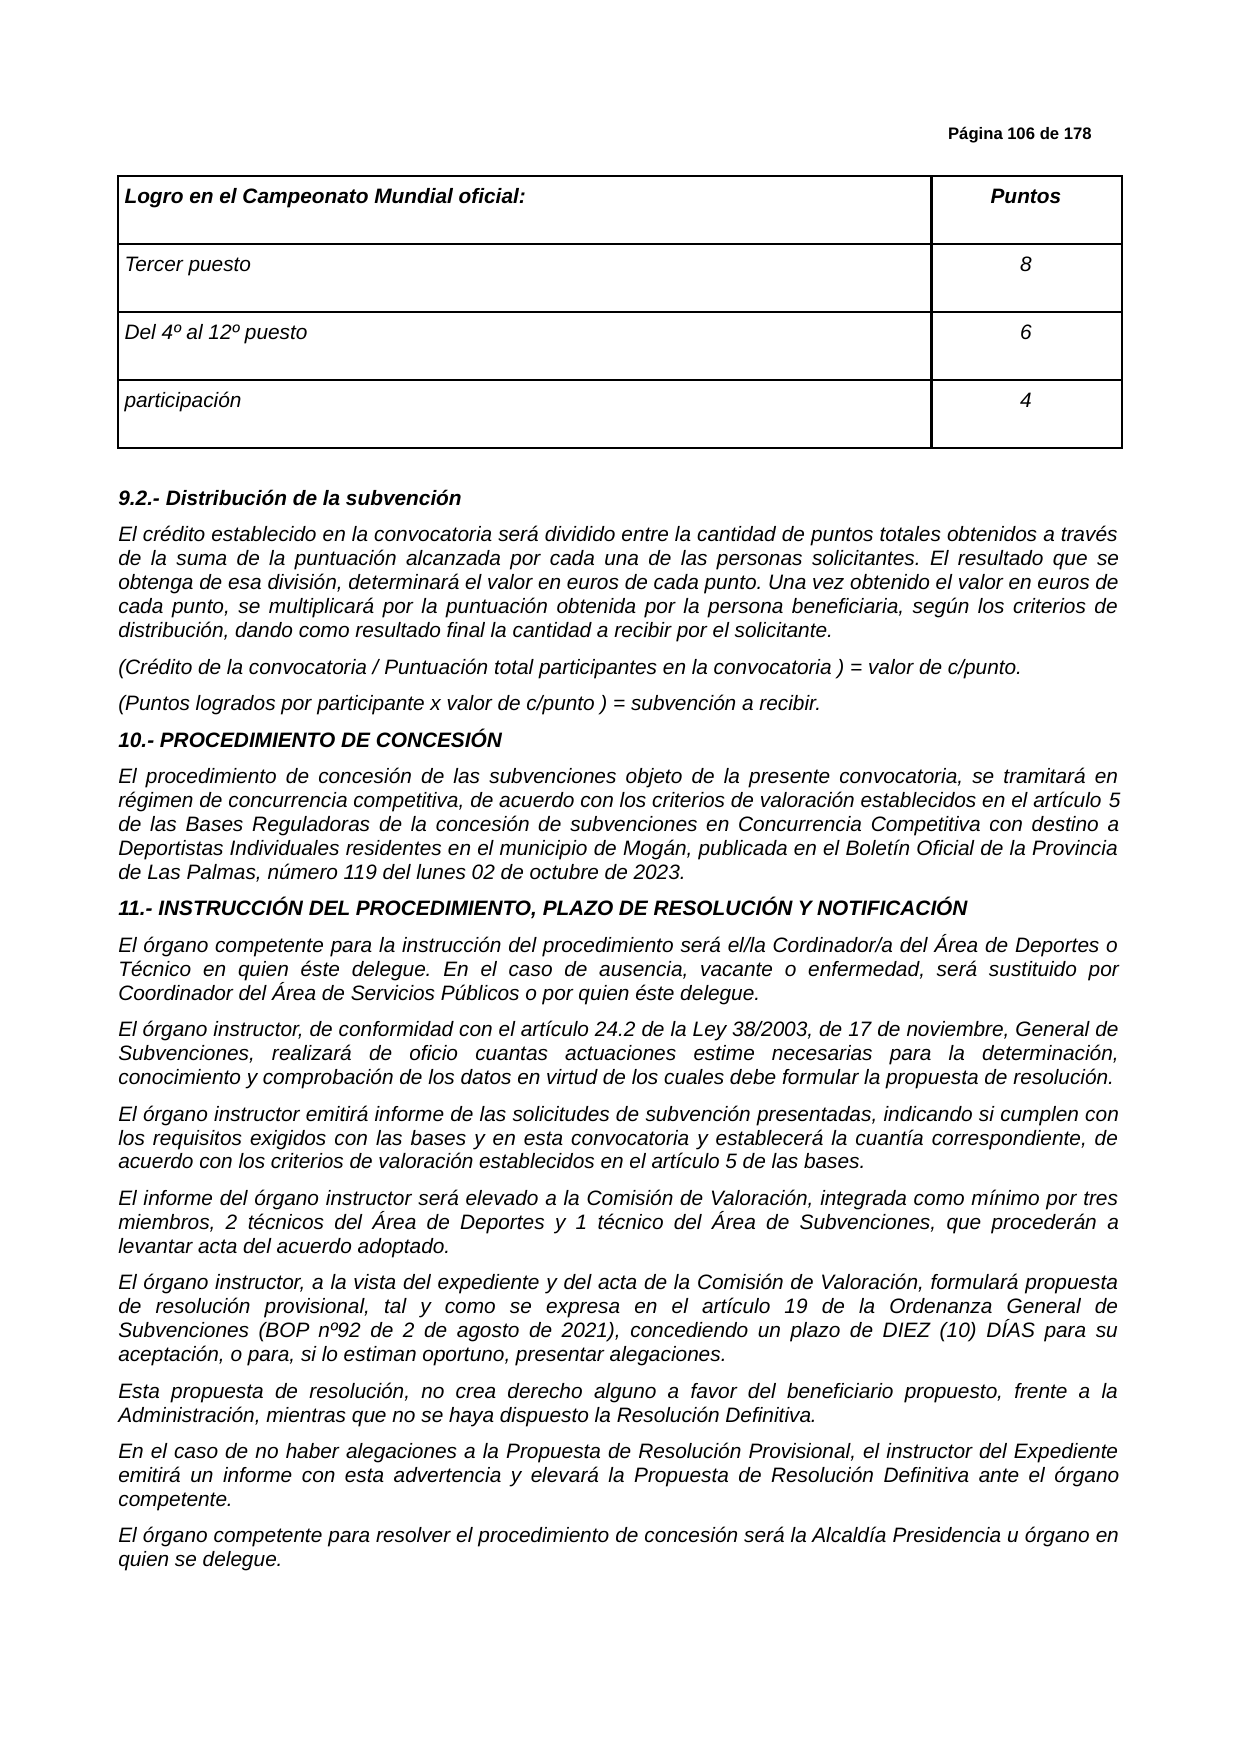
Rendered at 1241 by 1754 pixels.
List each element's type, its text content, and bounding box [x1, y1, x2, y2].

text Esta propuesta de resolución, no crea derecho alguno a favor del beneficiario propuesto, frente a la Administración, mientras que no se haya dispuesto la Resolución Definitiva. [118, 1378, 1122, 1426]
text El crédito establecido en la convocatoria será dividido entre la cantidad de puntos totales obtenidos a través de la suma de la puntuación alcanzada por cada una de las personas solicitantes. El resultado que se obtenga de esa división, determinará el valor en euros de cada punto. Una vez obtenido el valor en euros de cada punto, se multiplicará por la puntuación obtenida por la persona beneficiaria, según los criterios de distribución, dando como resultado final la cantidad a recibir por el solicitante. [118, 522, 1122, 642]
text 11.- INSTRUCCIÓN DEL PROCEDIMIENTO, PLAZO DE RESOLUCIÓN Y NOTIFICACIÓN [118, 896, 1122, 920]
text El órgano competente para la instrucción del procedimiento será el/la Cordinador/a del Área de Deportes o Técnico en quien éste delegue. En el caso de ausencia, vacante o enfermedad, será sustituido por Coordinador del Área de Servicios Públicos o por quien éste delegue. [118, 933, 1122, 1004]
table_cell participación [119, 381, 930, 447]
table_cell 8 [933, 245, 1121, 311]
text 9.2.- Distribución de la subvención [118, 486, 1122, 510]
text En el caso de no haber alegaciones a la Propuesta de Resolución Provisional, el instructor del Expediente emitirá un informe con esta advertencia y elevará la Propuesta de Resolución Definitiva ante el órgano competente. [118, 1439, 1122, 1511]
text El órgano competente para resolver el procedimiento de concesión será la Alcaldía Presidencia u órgano en quien se delegue. [118, 1523, 1122, 1571]
table_cell Tercer puesto [119, 245, 930, 311]
text El órgano instructor, a la vista del expediente y del acta de la Comisión de Valoración, formulará propuesta de resolución provisional, tal y como se expresa en el artículo 19 de la Ordenanza General de Subvenciones (BOP nº92 de 2 de agosto de 2021), concediendo un plazo de DIEZ (10) DÍAS para su aceptación, o para, si lo estiman oportuno, presentar alegaciones. [118, 1270, 1122, 1366]
table_cell 4 [933, 381, 1121, 447]
text El procedimiento de concesión de las subvenciones objeto de la presente convocatoria, se tramitará en régimen de concurrencia competitiva, de acuerdo con los criterios de valoración establecidos en el artículo 5 de las Bases Reguladoras de la concesión de subvenciones en Concurrencia Competitiva con destino a Deportistas Individuales residentes en el municipio de Mogán, publicada en el Boletín Oficial de la Provincia de Las Palmas, número 119 del lunes 02 de octubre de 2023. [118, 764, 1122, 884]
table_cell 6 [933, 313, 1121, 379]
table_header Puntos [933, 177, 1121, 243]
text (Puntos logrados por participante x valor de c/punto ) = subvención a recibir. [118, 691, 1122, 715]
text El informe del órgano instructor será elevado a la Comisión de Valoración, integrada como mínimo por tres miembros, 2 técnicos del Área de Deportes y 1 técnico del Área de Subvenciones, que procederán a levantar acta del acuerdo adoptado. [118, 1186, 1122, 1258]
table_header Logro en el Campeonato Mundial oficial: [119, 177, 930, 243]
text 10.- PROCEDIMIENTO DE CONCESIÓN [118, 727, 1122, 751]
text El órgano instructor emitirá informe de las solicitudes de subvención presentadas, indicando si cumplen con los requisitos exigidos con las bases y en esta convocatoria y establecerá la cuantía correspondiente, de acuerdo con los criterios de valoración establecidos en el artículo 5 de las bases. [118, 1101, 1122, 1173]
text (Crédito de la convocatoria / Puntuación total participantes en la convocatoria ) = valor de c/punto. [118, 654, 1122, 678]
text El órgano instructor, de conformidad con el artículo 24.2 de la Ley 38/2003, de 17 de noviembre, General de Subvenciones, realizará de oficio cuantas actuaciones estime necesarias para la determinación, conocimiento y comprobación de los datos en virtud de los cuales debe formular la propuesta de resolución. [118, 1017, 1122, 1089]
table_cell Del 4º al 12º puesto [119, 313, 930, 379]
